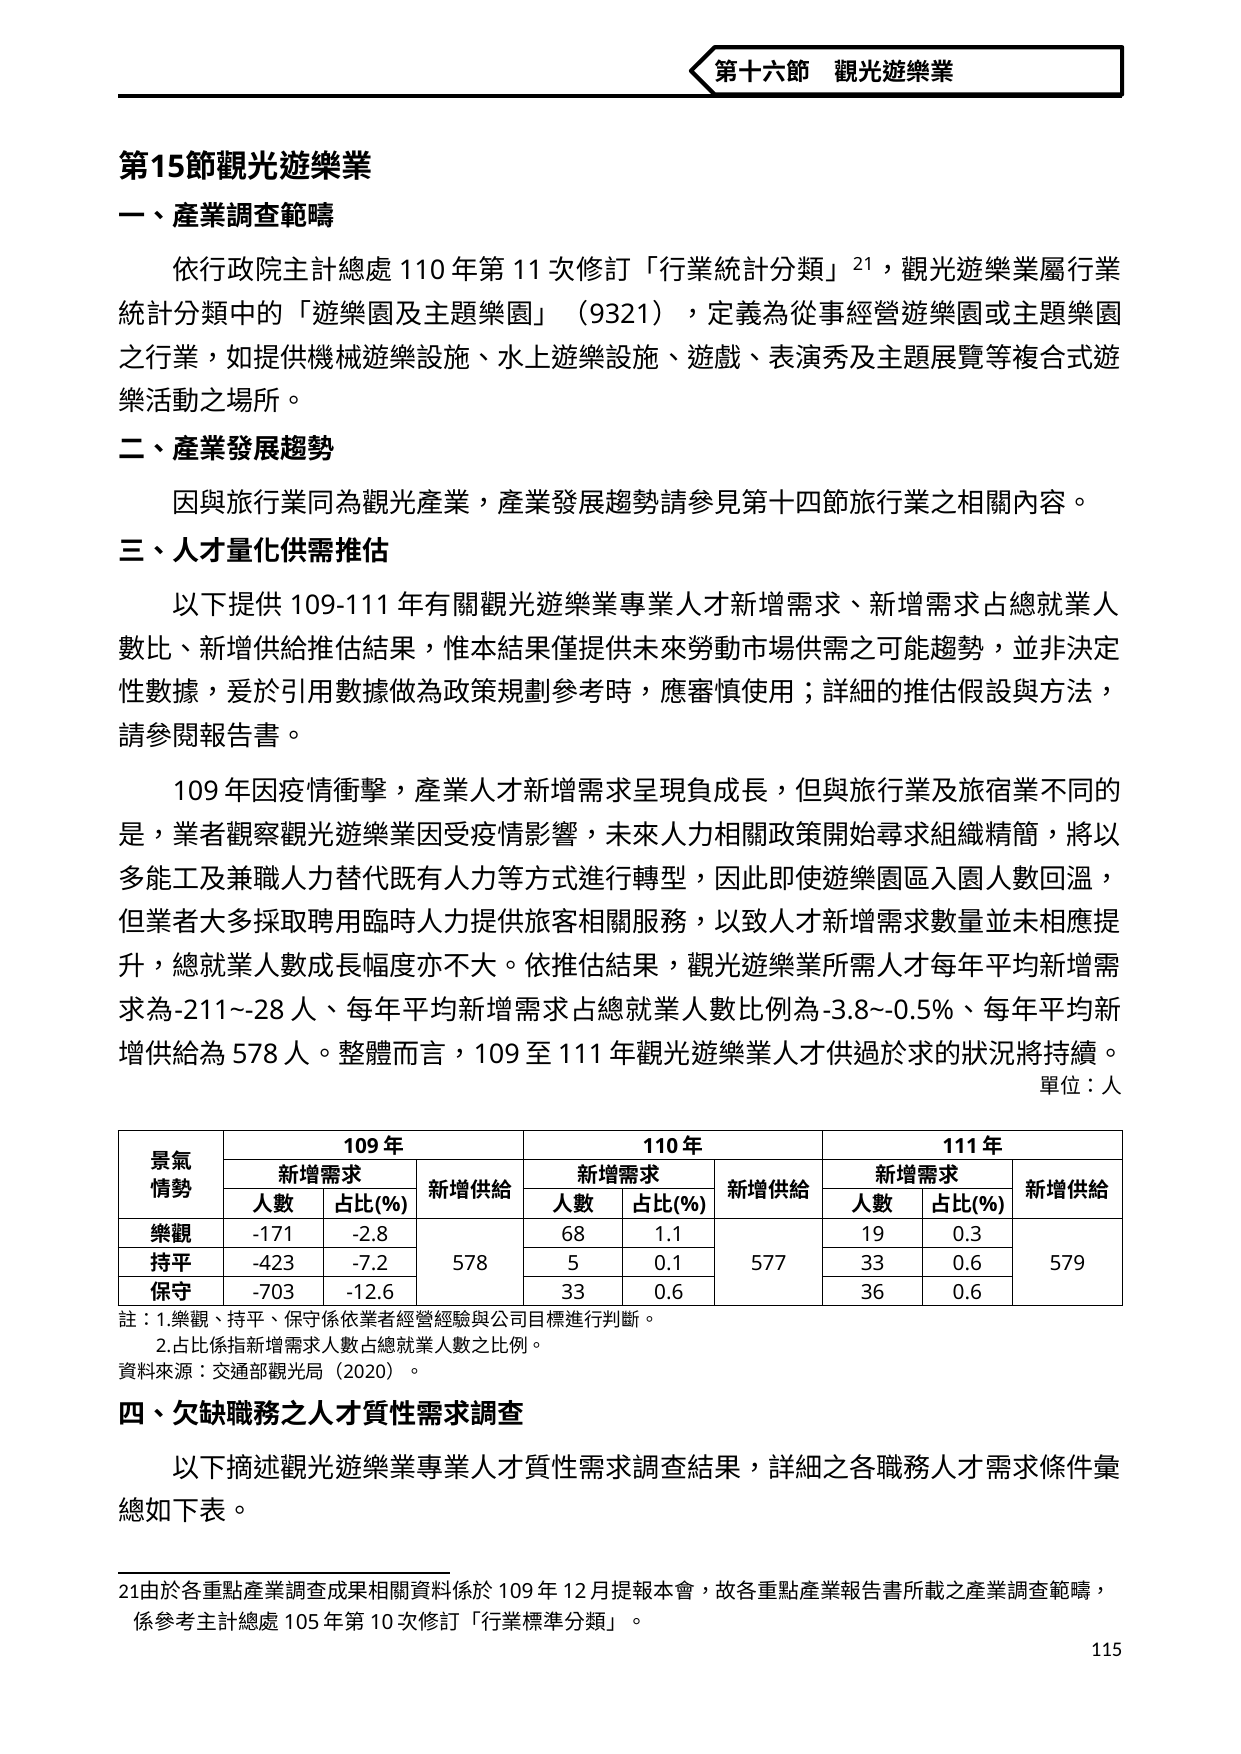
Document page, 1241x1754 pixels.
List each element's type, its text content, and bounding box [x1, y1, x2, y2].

subtitle 觀光遊樂業 [118, 141, 1122, 187]
table_cell 新增需求 [524, 1160, 714, 1188]
table_header 111年 [823, 1131, 1122, 1159]
text 註：1.樂觀、持平、保守係依業者經營經驗與公司目標進行判斷。 [118, 1306, 1122, 1332]
table_cell 0.6 [923, 1248, 1012, 1276]
table_cell 579 [1013, 1219, 1122, 1305]
table_cell 19 [823, 1219, 922, 1247]
table_cell 新增供給 [1013, 1160, 1122, 1217]
table_cell 保守 [119, 1277, 223, 1305]
text 三、人才量化供需推估 [118, 529, 1122, 568]
text 109年因疫情衝擊，產業人才新增需求呈現負成長，但與旅行業及旅宿業不同的是，業者觀察觀光遊樂業因受疫情影響，未來人力相關政策開始尋求組織精簡，將以多能工及兼職人力替代既有人力等方式進行轉型，因此即使遊樂園區入園人數回溫，但業者大多採取聘用臨時人力提供旅客相關服務，以致人才新增需求數量並未相應提升，總就業人數成長幅度亦不大。依推估結果，觀光遊樂業所需人才每年平均新增需求為-211~-28人、每年平均新增需求占總就業人數比例為-3.8~-0.5%、每年平均新增供給為578人。整體而言，109至111年觀光遊樂業人才供過於求的狀況將持續。 [118, 766, 1122, 1072]
table_cell -12.6 [324, 1277, 416, 1305]
table_cell 占比(%) [623, 1189, 714, 1217]
table_cell 577 [715, 1219, 822, 1305]
table_cell -2.8 [324, 1219, 416, 1247]
text 二、產業發展趨勢 [118, 427, 1122, 466]
table_cell 0.3 [923, 1219, 1012, 1247]
text 單位：人 [168, 1072, 1122, 1099]
table_cell 33 [823, 1248, 922, 1276]
table_cell 人數 [823, 1189, 922, 1217]
text 2.占比係指新增需求人數占總就業人數之比例。 [156, 1332, 1122, 1358]
text 一、產業調查範疇 [118, 194, 1122, 233]
table_cell -7.2 [324, 1248, 416, 1276]
table_cell 新增供給 [417, 1160, 523, 1217]
table_cell 0.6 [623, 1277, 714, 1305]
table_cell -703 [224, 1277, 323, 1305]
text 因與旅行業同為觀光產業，產業發展趨勢請參見第十四節旅行業之相關內容。 [118, 478, 1122, 521]
table_cell 占比(%) [923, 1189, 1012, 1217]
table_cell 樂觀 [119, 1219, 223, 1247]
table_cell 68 [524, 1219, 622, 1247]
text 資料來源：交通部觀光局（2020）。 [118, 1358, 1122, 1384]
table_cell 人數 [524, 1189, 622, 1217]
table_cell 持平 [119, 1248, 223, 1276]
table_cell 5 [524, 1248, 622, 1276]
table_cell 新增需求 [823, 1160, 1012, 1188]
table_cell 1.1 [623, 1219, 714, 1247]
table_cell 33 [524, 1277, 622, 1305]
table_cell 36 [823, 1277, 922, 1305]
table_header 109年 [224, 1131, 523, 1159]
table_cell -423 [224, 1248, 323, 1276]
table_cell 占比(%) [324, 1189, 416, 1217]
text 依行政院主計總處110年第11次修訂「行業統計分類」，觀光遊樂業屬行業統計分類中的「遊樂園及主題樂園」（9321），定義為從事經營遊樂園或主題樂園之行業，如提供機械遊樂設施、水上遊樂設施、遊戲、表演秀及主題展覽等複合式遊樂活動之場所。 [118, 244, 1122, 419]
table_cell 578 [417, 1219, 523, 1305]
table_cell 人數 [224, 1189, 323, 1217]
table_header 景氣 情勢 [119, 1131, 223, 1217]
table_cell 新增需求 [224, 1160, 416, 1188]
text 四、欠缺職務之人才質性需求調查 [118, 1392, 1122, 1431]
text 以下摘述觀光遊樂業專業人才質性需求調查結果，詳細之各職務人才需求條件彙總如下表。 [118, 1442, 1122, 1529]
table_cell 0.1 [623, 1248, 714, 1276]
table_cell -171 [224, 1219, 323, 1247]
text 以下提供109-111年有關觀光遊樂業專業人才新增需求、新增需求占總就業人數比、新增供給推估結果，惟本結果僅提供未來勞動市場供需之可能趨勢，並非決定性數據，爰於引用數據做為政策規劃參考時，應審慎使用；詳細的推估假設與方法，請參閱報告書。 [118, 579, 1122, 754]
text 由於各重點產業調查成果相關資料係於109年12月提報本會，故各重點產業報告書所載之產業調查範疇，係參考主計總處105年第10次修訂「行業標準分類」。 [118, 1573, 1122, 1636]
table_cell 新增供給 [715, 1160, 822, 1217]
table_header 110年 [524, 1131, 822, 1159]
table_cell 0.6 [923, 1277, 1012, 1305]
